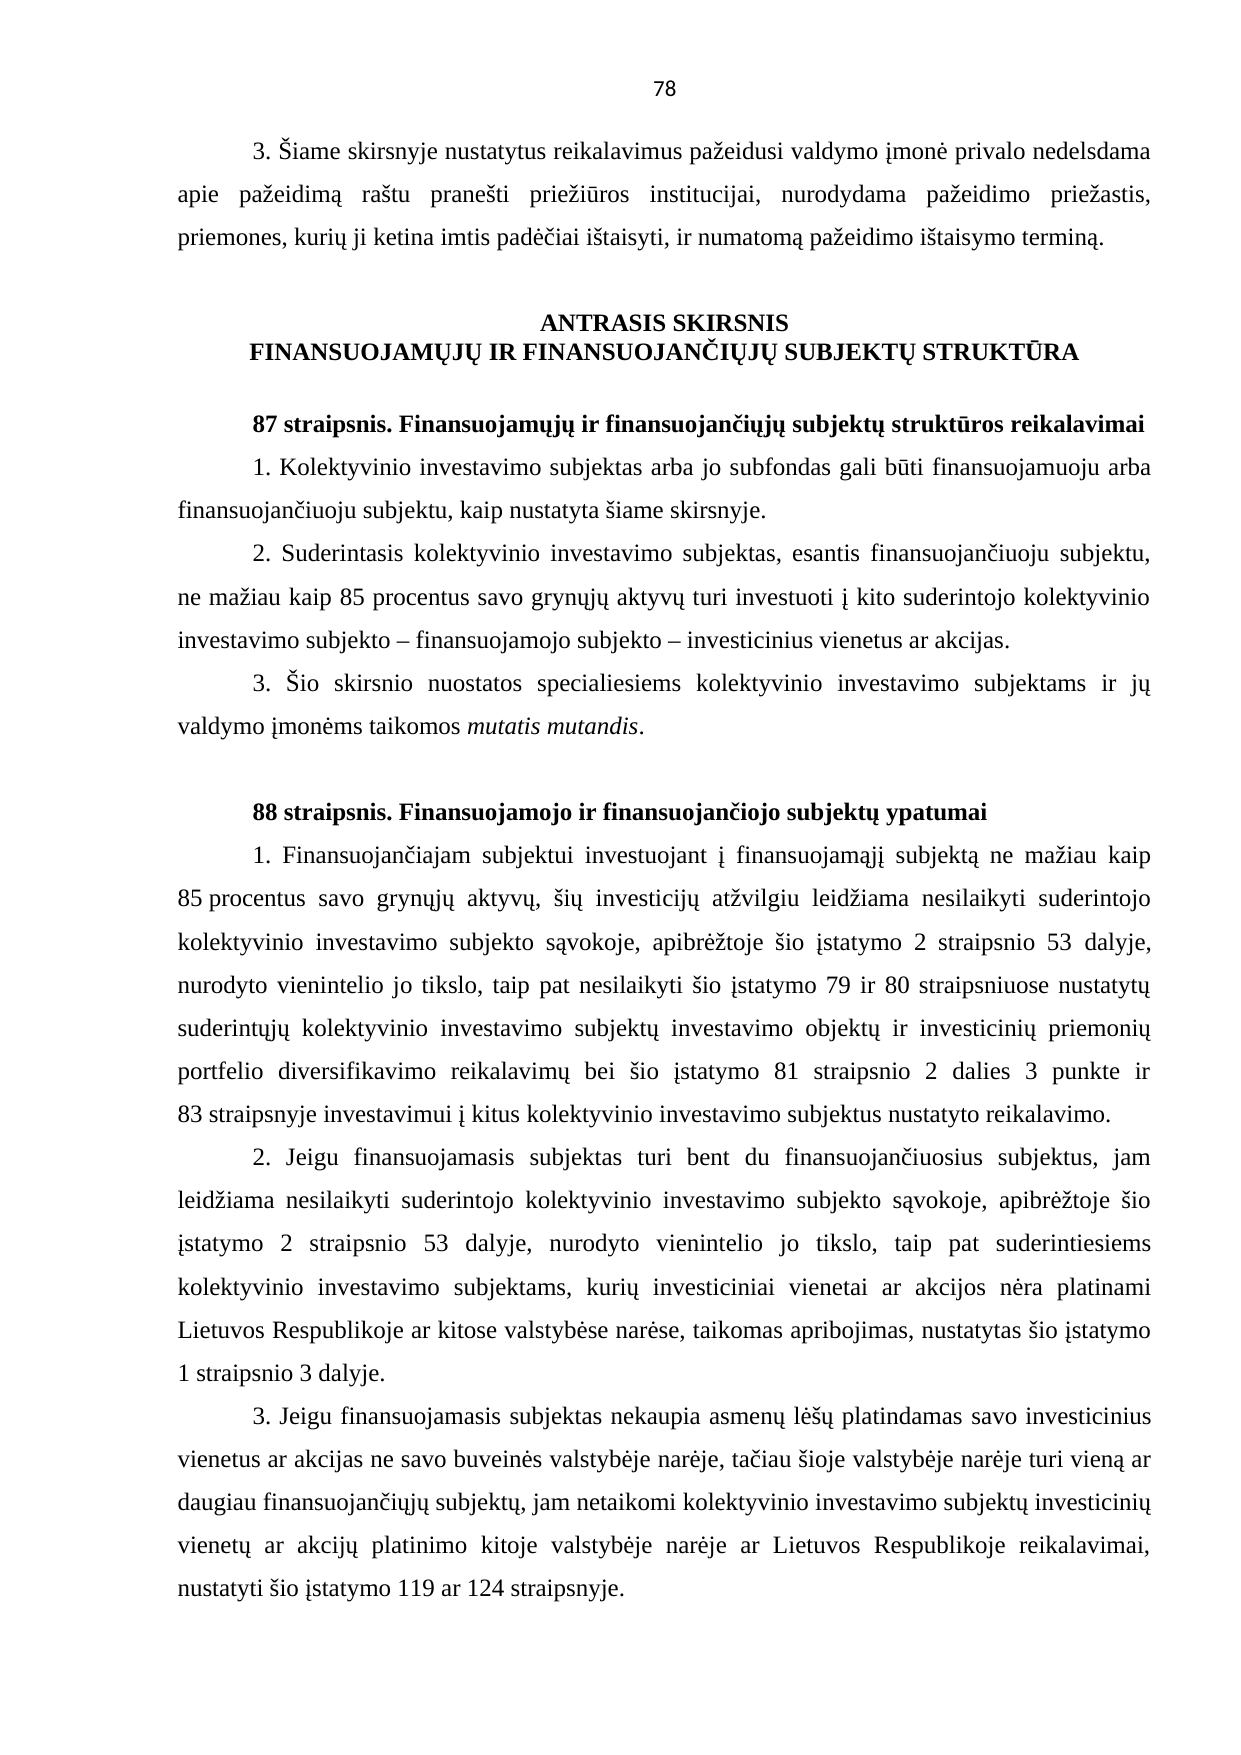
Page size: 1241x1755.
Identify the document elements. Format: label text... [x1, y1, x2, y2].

text 2. Jeigu finansuojamasis subjektas turi bent du finansuojančiuosius subjektus, jam leidžiama nesilaikyti suderintojo kolektyvinio investavimo subjekto sąvokoje, apibrėžtoje šio įstatymo 2 straipsnio 53 dalyje, nurodyto vienintelio jo tikslo, taip pat suderintiesiems kolektyvinio investavimo subjektams, kurių investiciniai vienetai ar akcijos nėra platinami Lietuvos Respublikoje ar kitose valstybėse narėse, taikomas apribojimas, nustatytas šio įstatymo 1 straipsnio 3 dalyje. [177, 1142, 1152, 1387]
text 3. Šio skirsnio nuostatos specialiesiems kolektyvinio investavimo subjektams ir jų valdymo įmonėms taikomos mutatis mutandis. [177, 668, 1152, 740]
text FINANSUOJAMŲJŲ IR FINANSUOJANČIŲJŲ SUBJEKTŲ STRUKTŪRA [177, 337, 1152, 366]
text 1. Kolektyvinio investavimo subjektas arba jo subfondas gali būti finansuojamuoju arba finansuojančiuoju subjektu, kaip nustatyta šiame skirsnyje. [177, 452, 1152, 524]
text 3. Jeigu finansuojamasis subjektas nekaupia asmenų lėšų platindamas savo investicinius vienetus ar akcijas ne savo buveinės valstybėje narėje, tačiau šioje valstybėje narėje turi vieną ar daugiau finansuojančiųjų subjektų, jam netaikomi kolektyvinio investavimo subjektų investicinių vienetų ar akcijų platinimo kitoje valstybėje narėje ar Lietuvos Respublikoje reikalavimai, nustatyti šio įstatymo 119 ar 124 straipsnyje. [177, 1401, 1152, 1602]
text 88 straipsnis. Finansuojamojo ir finansuojančiojo subjektų ypatumai [252, 797, 1152, 826]
text 87 straipsnis. Finansuojamųjų ir finansuojančiųjų subjektų struktūros reikalavimai [252, 409, 1152, 438]
text 1. Finansuojančiajam subjektui investuojant į finansuojamąjį subjektą ne mažiau kaip 85 procentus savo grynųjų aktyvų, šių investicijų atžvilgiu leidžiama nesilaikyti suderintojo kolektyvinio investavimo subjekto sąvokoje, apibrėžtoje šio įstatymo 2 straipsnio 53 dalyje, nurodyto vienintelio jo tikslo, taip pat nesilaikyti šio įstatymo 79 ir 80 straipsniuose nustatytų suderintųjų kolektyvinio investavimo subjektų investavimo objektų ir investicinių priemonių portfelio diversifikavimo reikalavimų bei šio įstatymo 81 straipsnio 2 dalies 3 punkte ir 83 straipsnyje investavimui į kitus kolektyvinio investavimo subjektus nustatyto reikalavimo. [177, 840, 1152, 1128]
text 3. Šiame skirsnyje nustatytus reikalavimus pažeidusi valdymo įmonė privalo nedelsdama apie pažeidimą raštu pranešti priežiūros institucijai, nurodydama pažeidimo priežastis, priemones, kurių ji ketina imtis padėčiai ištaisyti, ir numatomą pažeidimo ištaisymo terminą. [177, 136, 1152, 251]
text 2. Suderintasis kolektyvinio investavimo subjektas, esantis finansuojančiuoju subjektu, ne mažiau kaip 85 procentus savo grynųjų aktyvų turi investuoti į kito suderintojo kolektyvinio investavimo subjekto – finansuojamojo subjekto – investicinius vienetus ar akcijas. [177, 538, 1152, 653]
text ANTRASIS SKIRSNIS [177, 308, 1152, 337]
